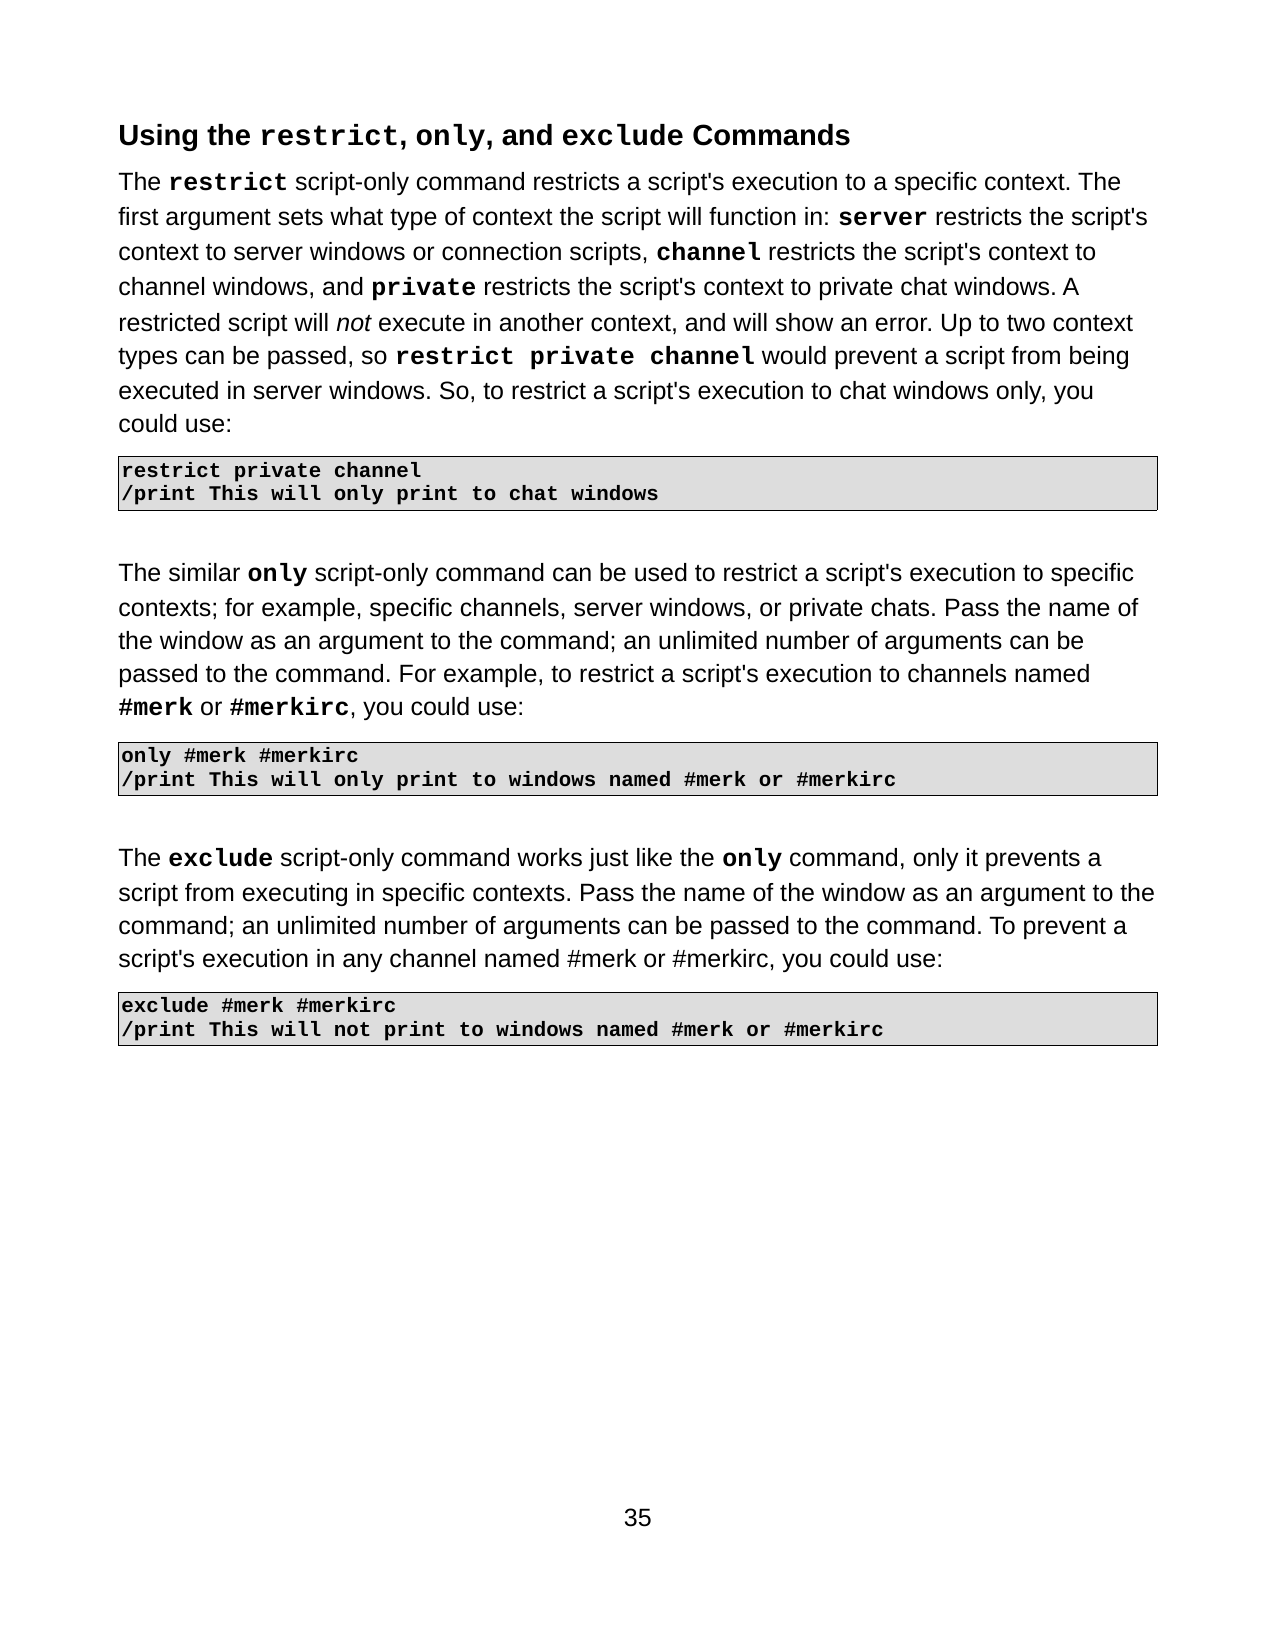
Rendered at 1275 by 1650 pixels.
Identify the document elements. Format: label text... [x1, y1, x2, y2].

subtitle Using the restrict, only, and exclude Commands [118, 118, 1157, 154]
table_header restrict private channel /print This will only print to chat windows [119, 457, 1157, 510]
table_header exclude #merk #merkirc /print This will not print to windows named #merk or #merkirc [119, 993, 1157, 1045]
text The similar only script-only command can be used to restrict a script's execution to specific contexts; for example, specific channels, server windows, or private chats. Pass the name of the window as an argument to the command; an unlimited number of arguments can be passed to the command. For example, to restrict a script's execution to channels named #merk or #merkirc, you could use: [118, 558, 1157, 723]
text The restrict script-only command restricts a script's execution to a specific context. The first argument sets what type of context the script will function in: server restricts the script's context to server windows or connection scripts, channel restricts the script's context to channel windows, and private restricts the script's context to private chat windows. A restricted script will not execute in another context, and will show an error. Up to two context types can be passed, so restrict private channel would prevent a script from being executed in server windows. So, to restrict a script's execution to chat windows only, you could use: [118, 167, 1157, 438]
table_header only #merk #merkirc /print This will only print to windows named #merk or #merkirc [119, 743, 1157, 795]
text The exclude script-only command works just like the only command, only it prevents a script from executing in specific contexts. Pass the name of the window as an argument to the command; an unlimited number of arguments can be passed to the command. To prevent a script's execution in any channel named #merk or #merkirc, you could use: [118, 843, 1157, 973]
